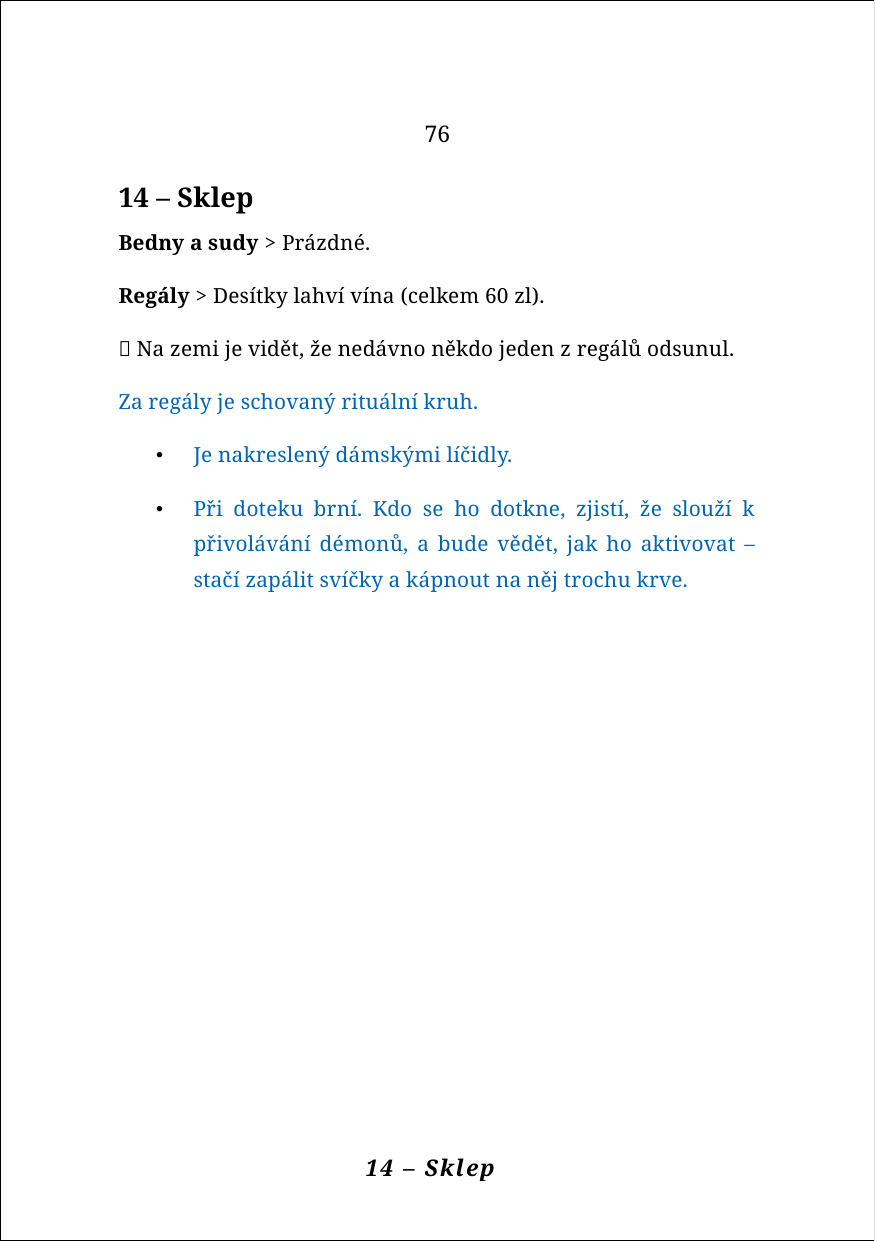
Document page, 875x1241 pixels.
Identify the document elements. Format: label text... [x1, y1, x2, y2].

subtitle 14 – Sklep [118, 179, 756, 216]
text 👣 Na zemi je vidět, že nedávno někdo jeden z regálů odsunul. [118, 334, 756, 362]
text Za regály je schovaný rituální kruh. [118, 387, 756, 416]
list Je nakreslený dámskými líčidly. [156, 441, 756, 469]
text Regály > Desítky lahví vína (celkem 60 zl). [118, 281, 756, 309]
list Při doteku brní. Kdo se ho dotkne, zjistí, že slouží k přivolávání démonů, a bude vědět, jak ho aktivovat – stačí zapálit svíčky a kápnout na něj trochu krve. [156, 494, 756, 593]
text Bedny a sudy > Prázdné. [118, 228, 756, 256]
